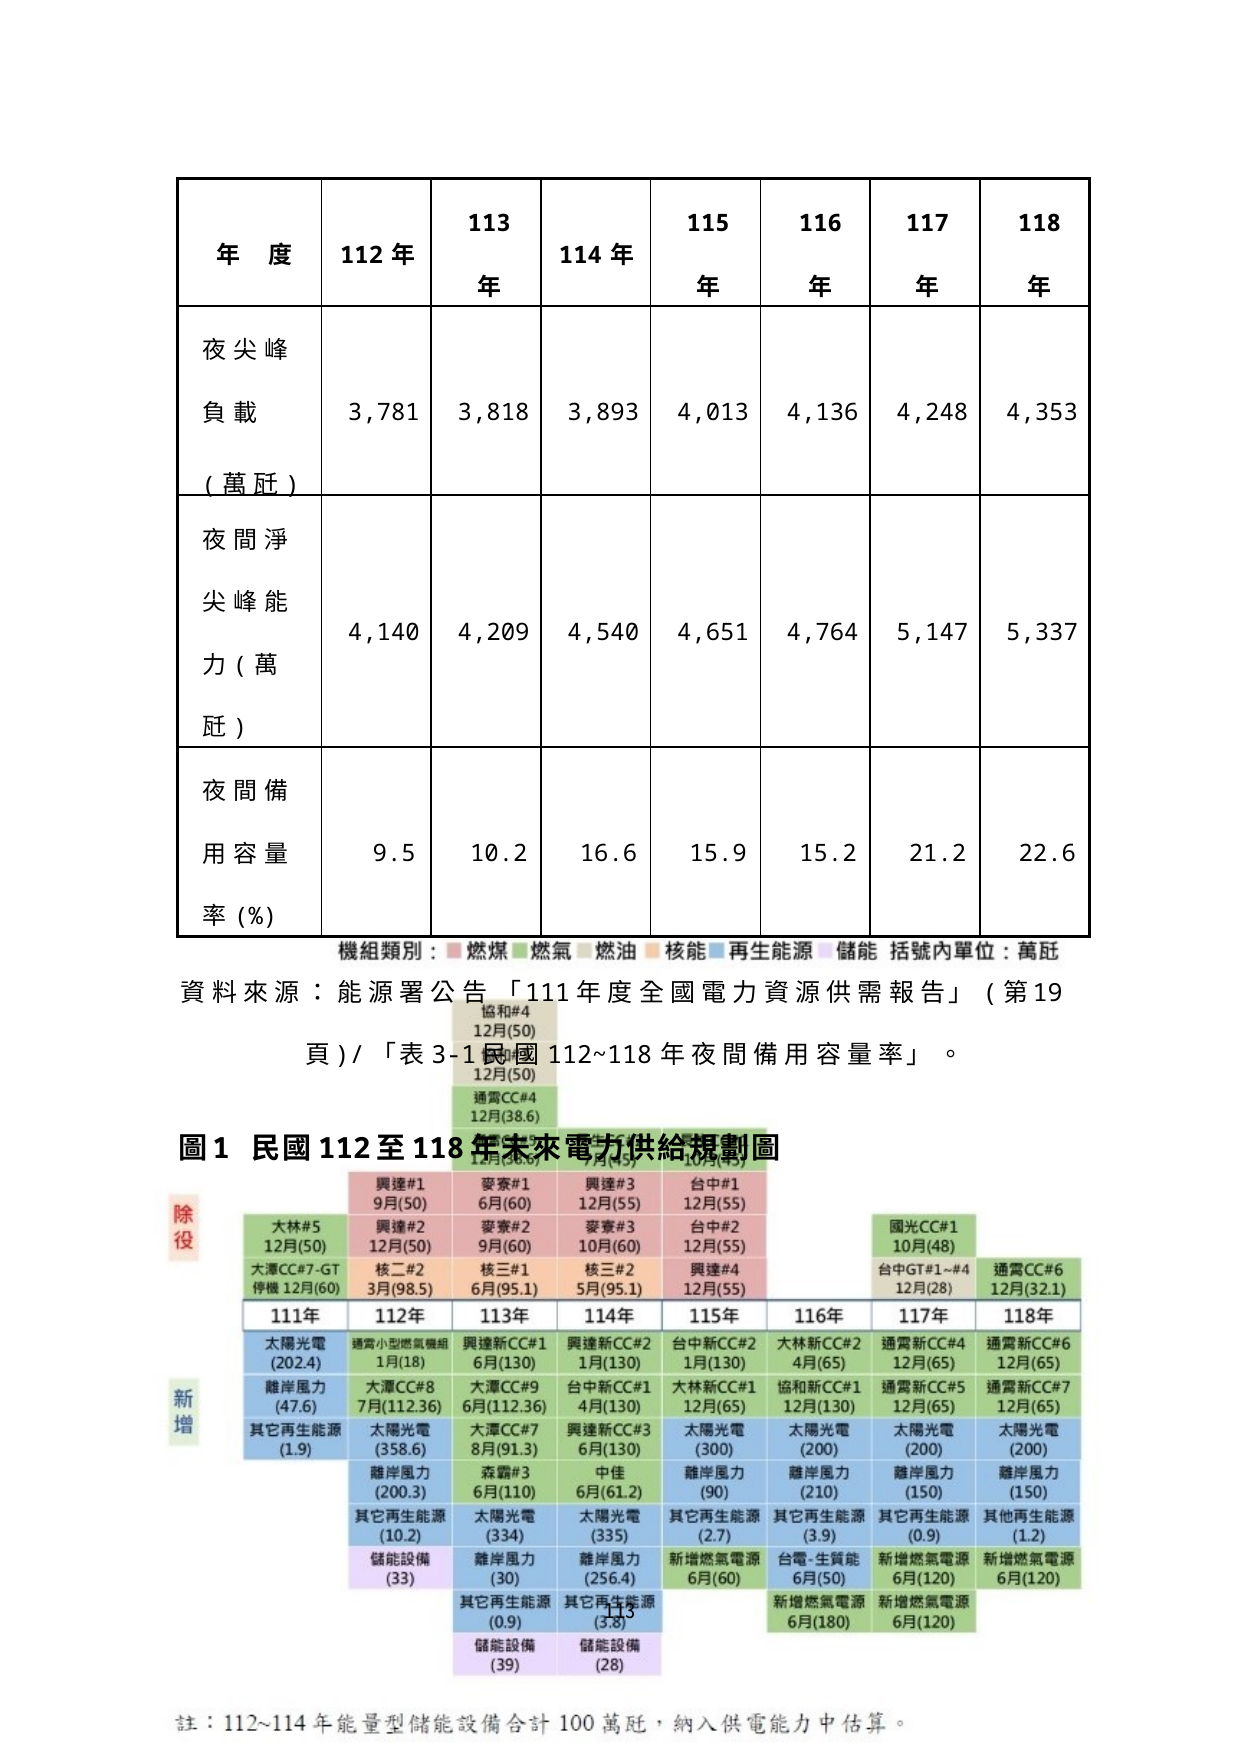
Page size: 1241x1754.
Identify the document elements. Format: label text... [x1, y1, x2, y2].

table_header 117年 [871, 180, 979, 305]
table_cell 22.6 [981, 748, 1088, 911]
table_header 118年 [981, 180, 1088, 305]
table_cell 4,353 [981, 307, 1088, 494]
table_cell 5,147 [871, 496, 979, 746]
table_cell 夜間備用容量率(%) [179, 748, 321, 911]
table_cell 15.2 [761, 748, 869, 911]
table_cell 3,818 [432, 307, 540, 494]
table_cell 3,781 [322, 307, 430, 494]
table_header 115年 [651, 180, 760, 305]
table_cell 4,540 [542, 496, 650, 746]
table_cell 21.2 [871, 748, 979, 911]
table_header 114年 [542, 180, 650, 305]
table_cell 夜間淨尖峰能力(萬瓩) [179, 496, 321, 746]
table_cell 4,140 [322, 496, 430, 746]
table_cell 5,337 [981, 496, 1088, 746]
table_cell 夜尖峰負載 (萬瓩) [179, 307, 321, 494]
table_cell 4,136 [761, 307, 869, 494]
table_cell 9.5 [322, 748, 430, 911]
table_cell 15.9 [651, 748, 760, 911]
table_cell 3,893 [542, 307, 650, 494]
table_cell 4,651 [651, 496, 760, 746]
table_cell 4,209 [432, 496, 540, 746]
table_header 116年 [761, 180, 869, 305]
table_cell 4,013 [651, 307, 760, 494]
table_cell 10.2 [432, 748, 540, 911]
table_header 113年 [432, 180, 540, 305]
table_header 年 度 [179, 180, 321, 305]
table_cell 4,248 [871, 307, 979, 494]
table_header 112年 [322, 180, 430, 305]
table_cell 16.6 [542, 748, 650, 911]
table_cell 4,764 [761, 496, 869, 746]
